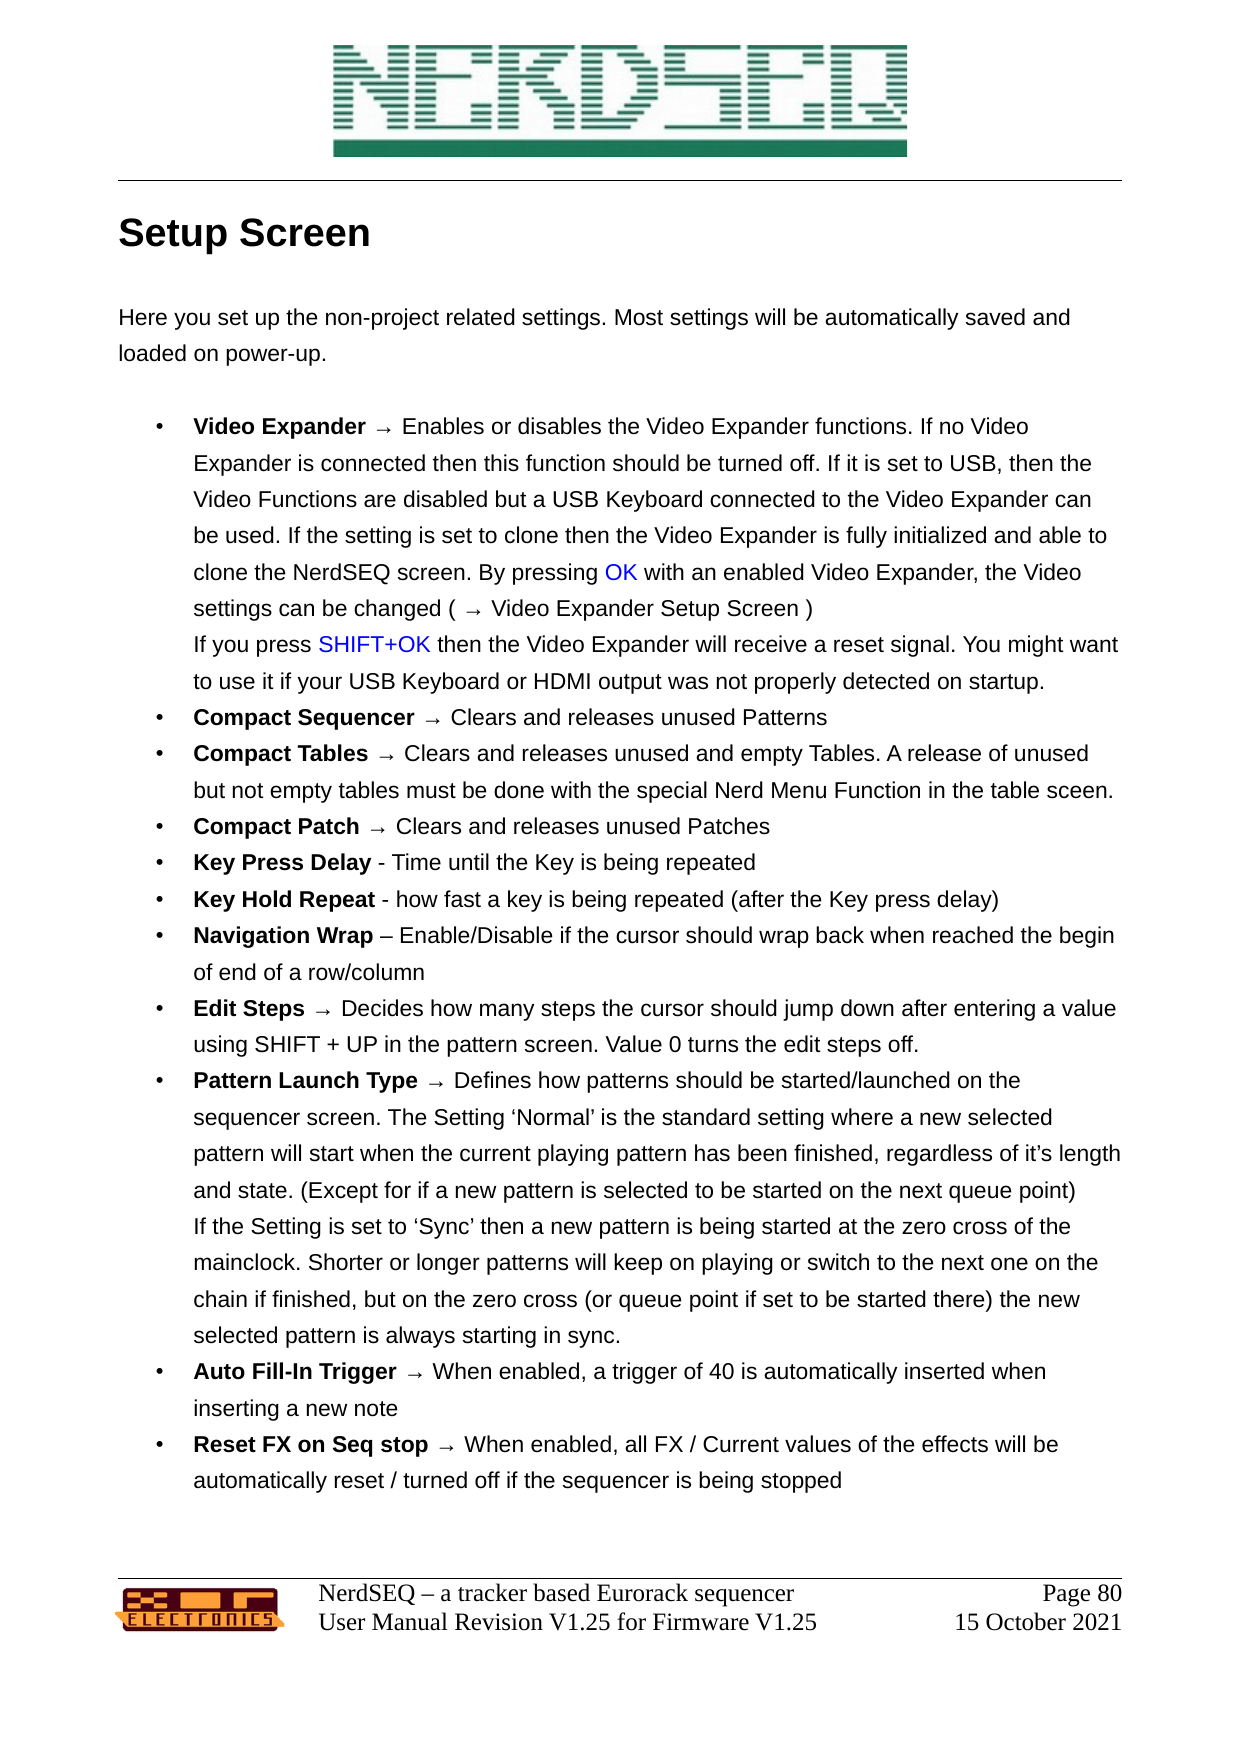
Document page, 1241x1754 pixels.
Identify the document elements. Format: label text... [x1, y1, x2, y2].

list Navigation Wrap – Enable/Disable if the cursor should wrap back when reached the begin of end of a row/column [156, 922, 1122, 985]
list Video Expander → Enables or disables the Video Expander functions. If no Video Expander is connected then this function should be turned off. If it is set to USB, then the Video Functions are disabled but a USB Keyboard connected to the Video Expander can be used. If the setting is set to clone then the Video Expander is fully initialized and able to clone the NerdSEQ screen. By pressing OK with an enabled Video Expander, the Video settings can be changed ( → Video Expander Setup Screen ) [156, 413, 1122, 621]
list Key Hold Repeat - how fast a key is being repeated (after the Key press delay) [156, 886, 1122, 912]
list Compact Tables → Clears and releases unused and empty Tables. A release of unused but not empty tables must be done with the special Nerd Menu Function in the table sceen. [156, 740, 1122, 803]
text Here you set up the non-project related settings. Most settings will be automatically saved and loaded on power-up. [118, 304, 1122, 367]
list Auto Fill-In Trigger → When enabled, a trigger of 40 is automatically inserted when inserting a new note [156, 1358, 1122, 1421]
list If you press SHIFT+OK then the Video Expander will receive a reset signal. You might want to use it if your USB Keyboard or HDMI output was not properly detected on startup. [156, 631, 1122, 694]
list Pattern Launch Type → Defines how patterns should be started/launched on the sequencer screen. The Setting ‘Normal’ is the standard setting where a new selected pattern will start when the current playing pattern has been finished, regardless of it’s length and state. (Except for if a new pattern is selected to be started on the next queue point) [156, 1067, 1122, 1203]
list Key Press Delay - Time until the Key is being repeated [156, 849, 1122, 876]
list Compact Patch → Clears and releases unused Patches [156, 813, 1122, 839]
list If the Setting is set to ‘Sync’ then a new pattern is being started at the zero cross of the mainclock. Shorter or longer patterns will keep on playing or switch to the next one on the chain if finished, but on the zero cross (or queue point if set to be started there) the new selected pattern is always starting in sync. [156, 1213, 1122, 1348]
subtitle Setup Screen [118, 209, 1122, 255]
list Reset FX on Seq stop → When enabled, all FX / Current values of the effects will be automatically reset / turned off if the sequencer is being stopped [156, 1431, 1122, 1494]
list Compact Sequencer → Clears and releases unused Patterns [156, 704, 1122, 730]
picture [115, 1584, 285, 1634]
picture [333, 45, 908, 157]
list Edit Steps → Decides how many steps the cursor should jump down after entering a value using SHIFT + UP in the pattern screen. Value 0 turns the edit steps off. [156, 995, 1122, 1057]
